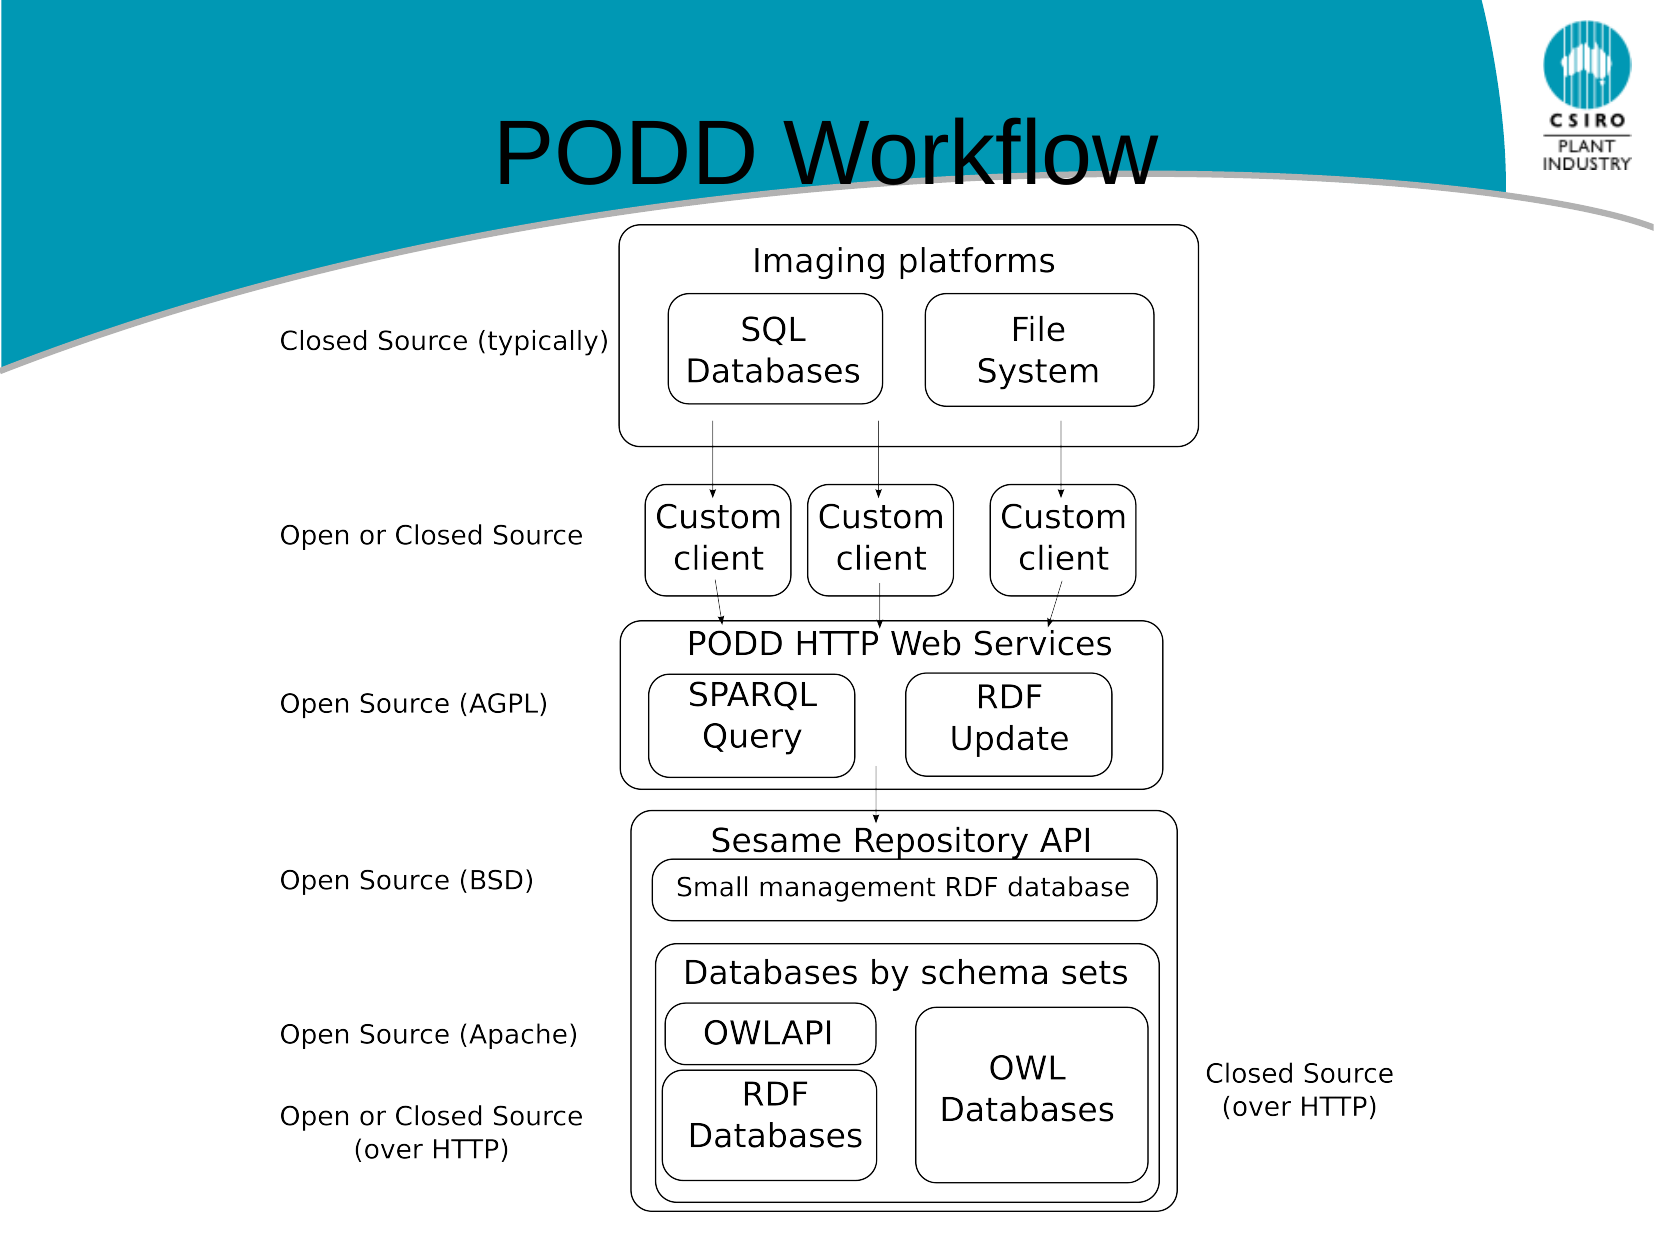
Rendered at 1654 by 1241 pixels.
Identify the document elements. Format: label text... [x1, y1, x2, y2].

title PODD Workflow [82, 49, 1571, 257]
picture [281, 224, 1394, 1212]
picture [1543, 20, 1632, 170]
